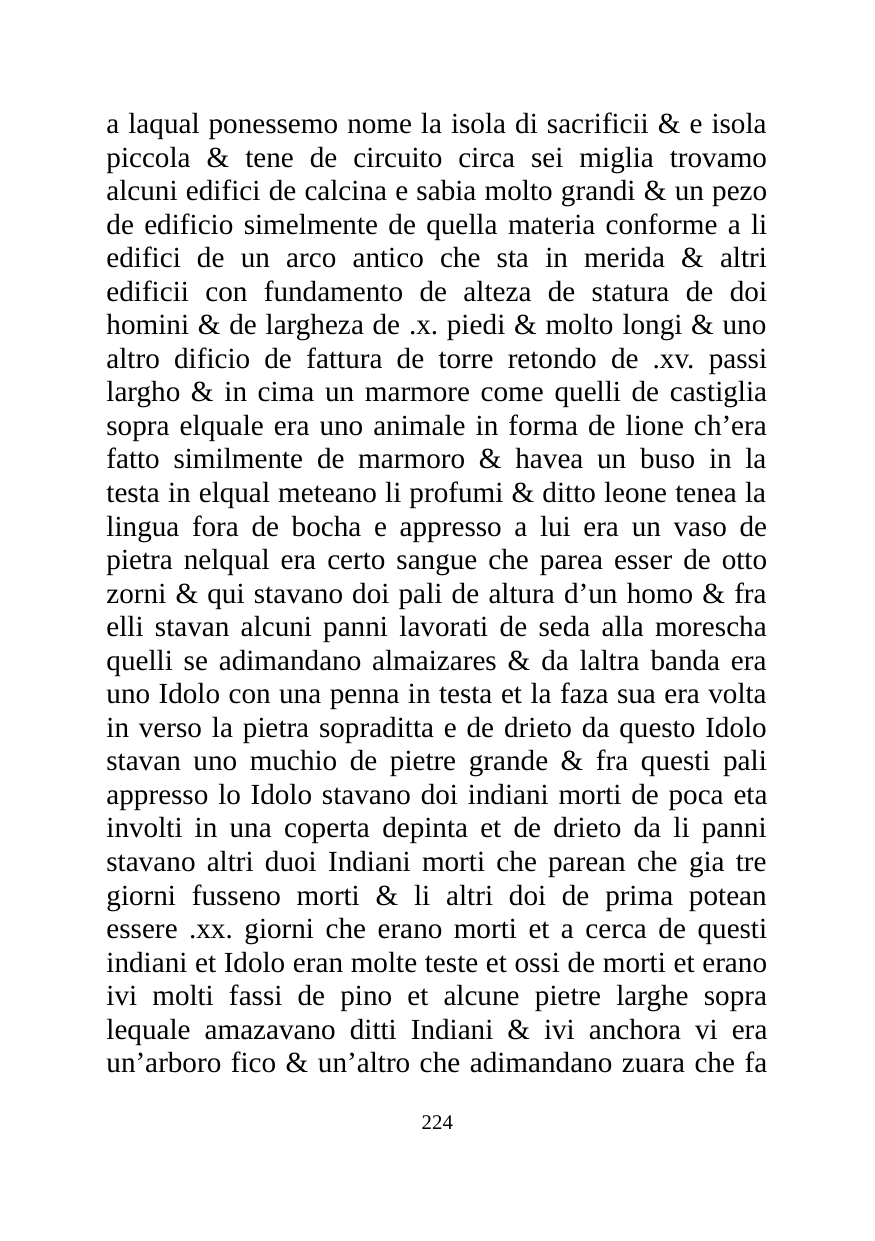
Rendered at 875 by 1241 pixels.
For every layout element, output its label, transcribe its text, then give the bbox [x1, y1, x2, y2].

text a laqual ponessemo nome la isola di sacrificii & e isola piccola & tene de circuito circa sei miglia trovamo alcuni edifici de calcina e sabia molto grandi & un pezo de edificio simelmente de quella materia conforme a li edifici de un arco antico che sta in merida & altri edificii con fundamento de alteza de statura de doi homini & de largheza de .x. piedi & molto longi & uno altro dificio de fattura de torre retondo de .xv. passi largho & in cima un marmore come quelli de castiglia sopra elquale era uno animale in forma de lione ch’era fatto similmente de marmoro & havea un buso in la testa in elqual meteano li profumi & ditto leone tenea la lingua fora de bocha e appresso a lui era un vaso de pietra nelqual era certo sangue che parea esser de otto zorni & qui stavano doi pali de altura d’un homo & fra elli stavan alcuni panni lavorati de seda alla morescha quelli se adimandano almaizares & da laltra banda era uno Idolo con una penna in testa et la faza sua era volta in verso la pietra sopraditta e de drieto da questo Idolo stavan uno muchio de pietre grande & fra questi pali appresso lo Idolo stavano doi indiani morti de poca eta involti in una coperta depinta et de drieto da li panni stavano altri duoi Indiani morti che parean che gia tre giorni fusseno morti & li altri doi de prima potean essere .xx. giorni che erano morti et a cerca de questi indiani et Idolo eran molte teste et ossi de morti et erano ivi molti fassi de pino et alcune pietre larghe sopra lequale amazavano ditti Indiani & ivi anchora vi era un’arboro fico & un’altro che adimandano zuara che fa [106, 106, 768, 1079]
